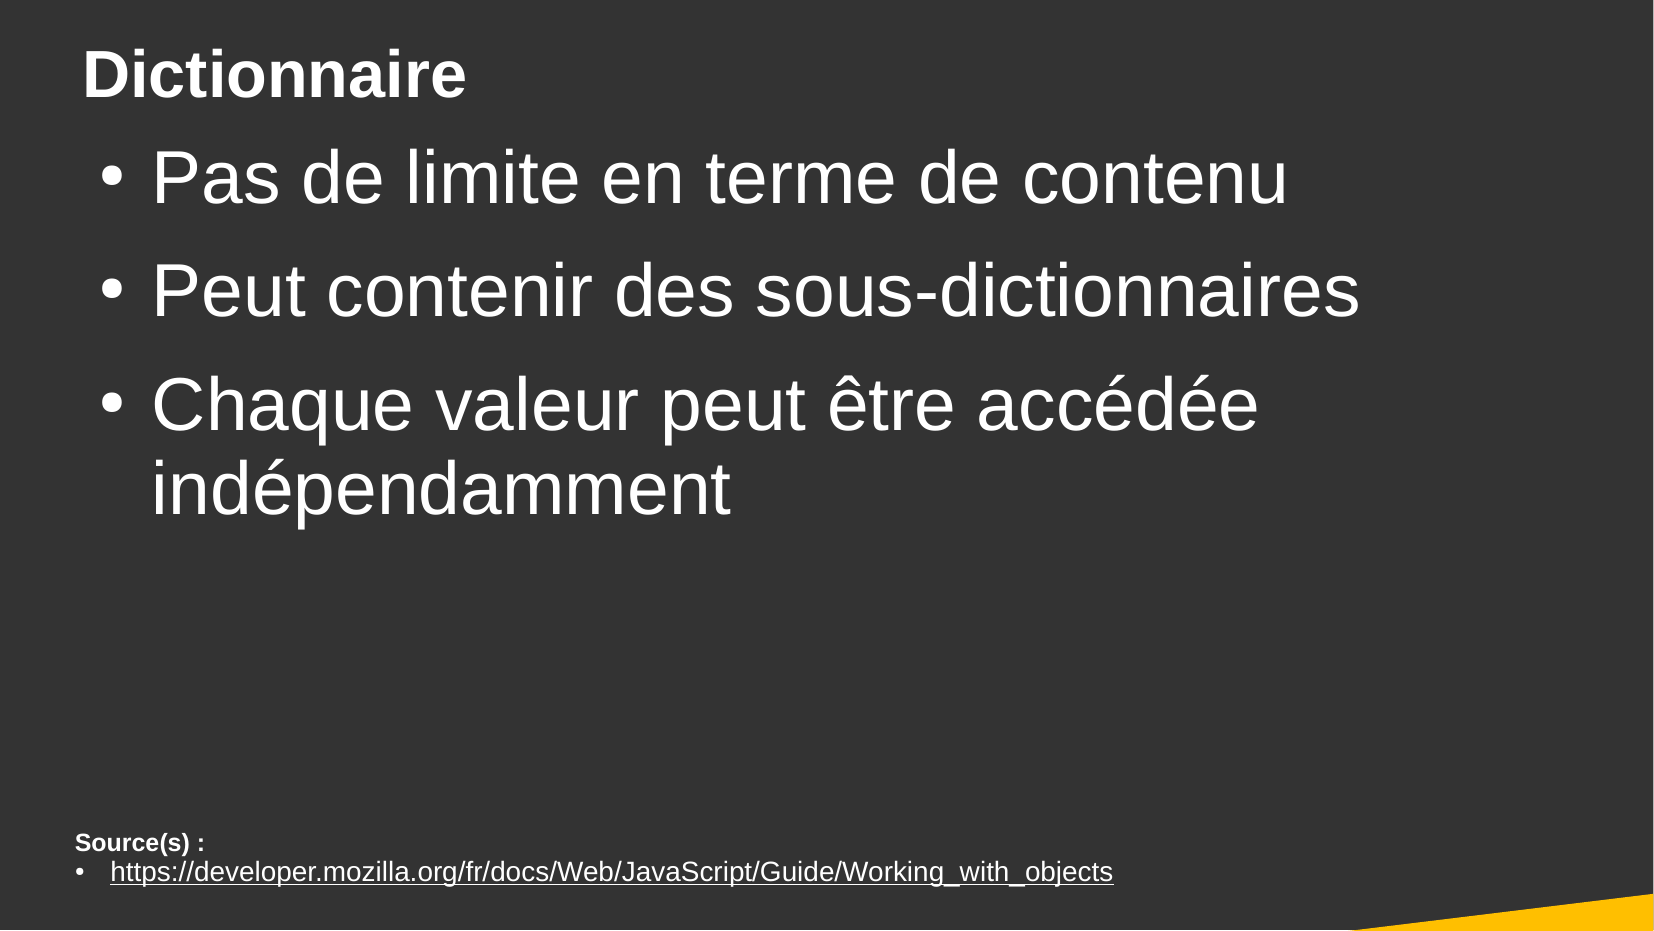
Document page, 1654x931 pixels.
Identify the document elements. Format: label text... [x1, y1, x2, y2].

title Dictionnaire [82, 37, 1571, 114]
text_box Source(s) : https://developer.mozilla.org/fr/docs/Web/JavaScript/Guide/Working_with_objects [60, 821, 1583, 920]
text_box [1348, 893, 1654, 931]
list Pas de limite en terme de contenu Peut contenir des sous-dictionnaires Chaque valeur peut être accédée indépendamment [80, 135, 1620, 709]
